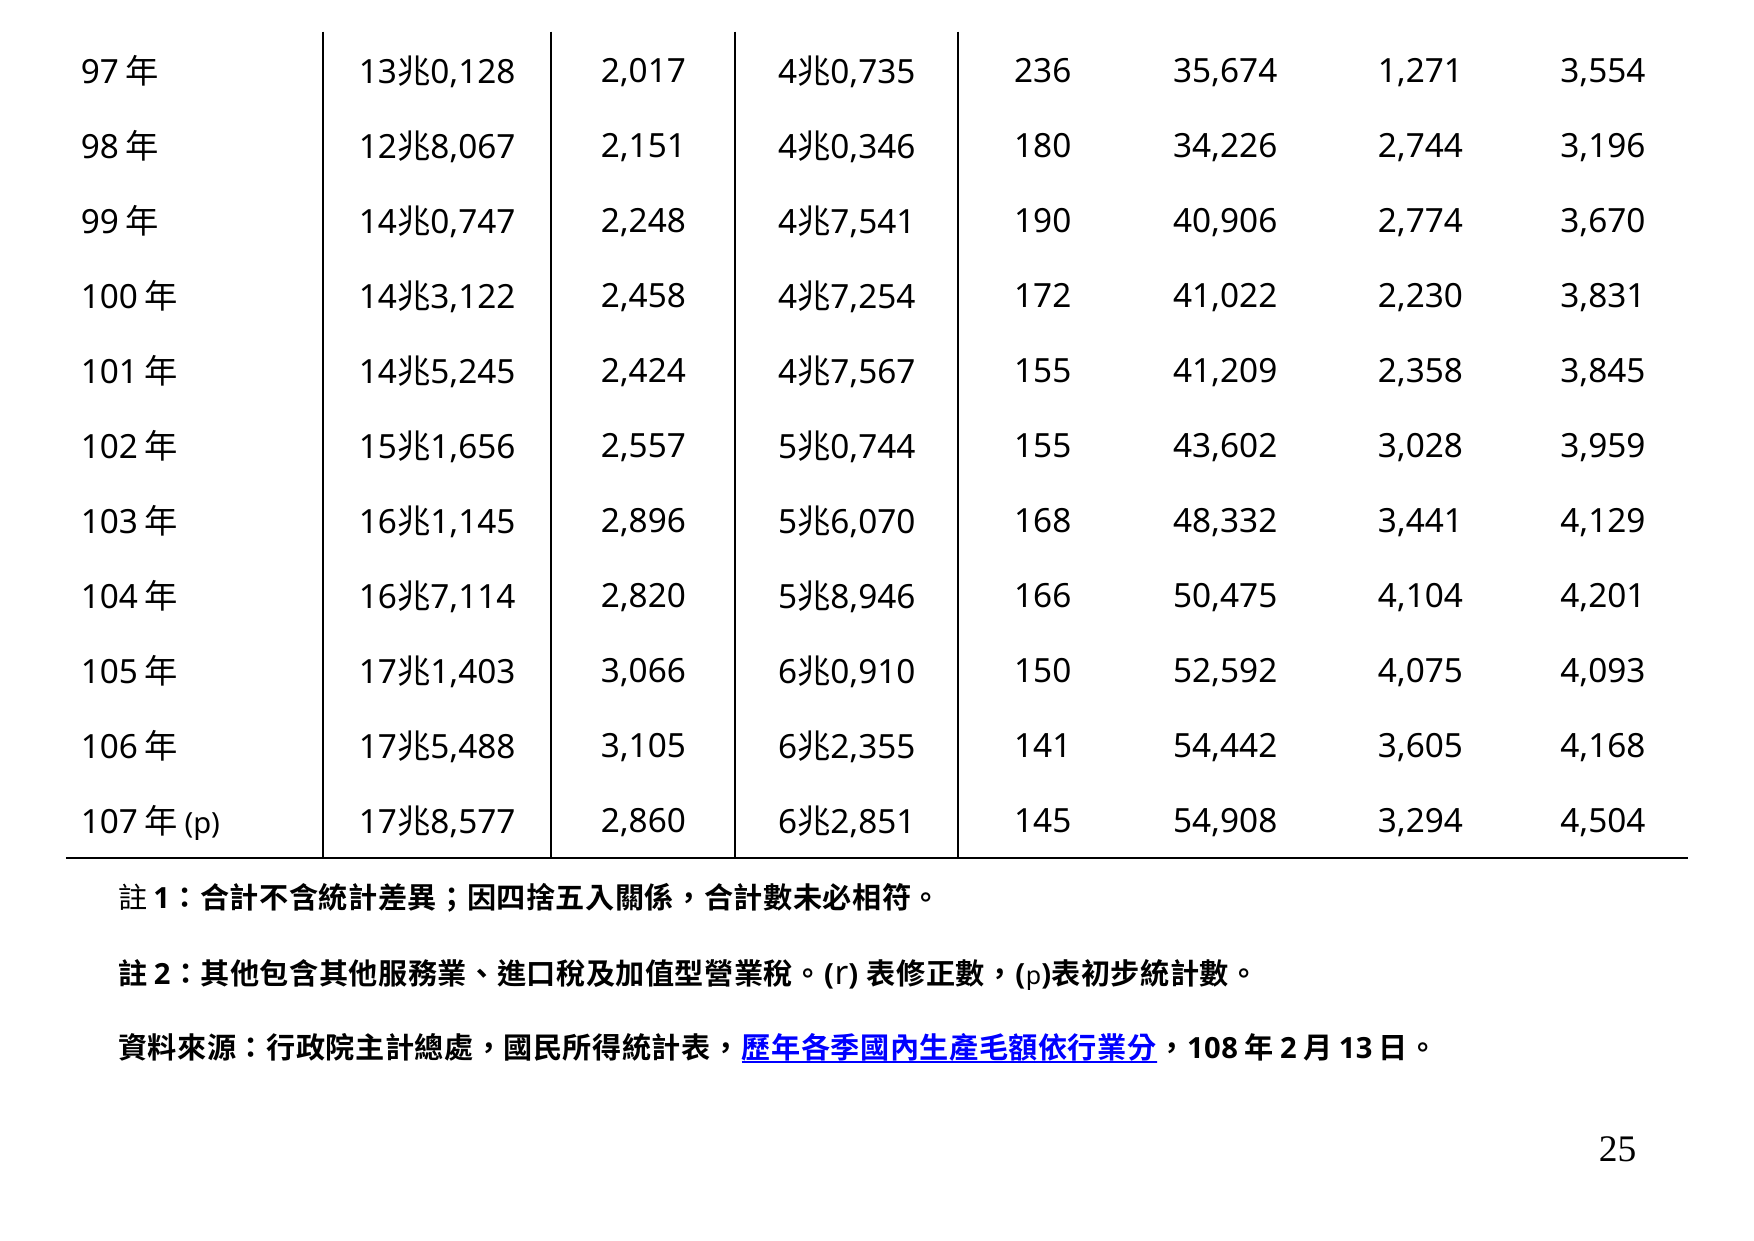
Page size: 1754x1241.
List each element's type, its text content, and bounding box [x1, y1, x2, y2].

table_cell 101年 [66, 332, 322, 407]
table_cell 48,332 [1127, 482, 1323, 557]
table_cell 14兆0,747 [324, 182, 550, 257]
table_cell 2,248 [552, 182, 734, 257]
table_cell 3,959 [1517, 407, 1688, 482]
table_cell 97年 [66, 32, 322, 107]
table_cell 54,442 [1127, 707, 1323, 782]
table_cell 107年 (p) [66, 782, 322, 857]
table_cell 155 [959, 332, 1127, 407]
table_cell 4,168 [1517, 707, 1688, 782]
table_cell 103年 [66, 482, 322, 557]
table_cell 2,358 [1323, 332, 1517, 407]
table_cell 5兆8,946 [736, 557, 957, 632]
table_cell 150 [959, 632, 1127, 707]
table_cell 16兆1,145 [324, 482, 550, 557]
table_cell 172 [959, 257, 1127, 332]
table_cell 106年 [66, 707, 322, 782]
text 註2：其他包含其他服務業、進口稅及加值型營業稅。(r) 表修正數，(p)表初步統計數。 [118, 934, 1636, 1009]
table_cell 2,424 [552, 332, 734, 407]
text 資料來源：行政院主計總處，國民所得統計表，歷年各季國內生產毛額依行業分，108年2月13日。 [118, 1009, 1636, 1084]
table_cell 4,504 [1517, 782, 1688, 857]
table_cell 2,896 [552, 482, 734, 557]
table_cell 4兆0,346 [736, 107, 957, 182]
table_cell 4,075 [1323, 632, 1517, 707]
table_cell 155 [959, 407, 1127, 482]
table_cell 52,592 [1127, 632, 1323, 707]
table_cell 4兆7,567 [736, 332, 957, 407]
table_cell 3,294 [1323, 782, 1517, 857]
table_cell 4兆7,254 [736, 257, 957, 332]
table_cell 15兆1,656 [324, 407, 550, 482]
table_cell 3,066 [552, 632, 734, 707]
table_cell 166 [959, 557, 1127, 632]
table_cell 2,557 [552, 407, 734, 482]
table_cell 5兆6,070 [736, 482, 957, 557]
table_cell 190 [959, 182, 1127, 257]
table_cell 180 [959, 107, 1127, 182]
text 註1：合計不含統計差異；因四捨五入關係，合計數未必相符。 [118, 859, 1636, 934]
table_cell 1,271 [1323, 32, 1517, 107]
table_cell 6兆0,910 [736, 632, 957, 707]
table_cell 17兆1,403 [324, 632, 550, 707]
table_cell 50,475 [1127, 557, 1323, 632]
table_cell 16兆7,114 [324, 557, 550, 632]
table_cell 35,674 [1127, 32, 1323, 107]
table_cell 13兆0,128 [324, 32, 550, 107]
table_cell 6兆2,851 [736, 782, 957, 857]
table_cell 41,209 [1127, 332, 1323, 407]
table_cell 4兆0,735 [736, 32, 957, 107]
table_cell 236 [959, 32, 1127, 107]
table_cell 2,820 [552, 557, 734, 632]
table_cell 100年 [66, 257, 322, 332]
table_cell 12兆8,067 [324, 107, 550, 182]
table_cell 40,906 [1127, 182, 1323, 257]
table_cell 3,831 [1517, 257, 1688, 332]
table_cell 102年 [66, 407, 322, 482]
table_cell 104年 [66, 557, 322, 632]
table_cell 3,845 [1517, 332, 1688, 407]
table_cell 4兆7,541 [736, 182, 957, 257]
table_cell 3,554 [1517, 32, 1688, 107]
table_cell 3,028 [1323, 407, 1517, 482]
table_cell 17兆5,488 [324, 707, 550, 782]
table_cell 2,017 [552, 32, 734, 107]
table_cell 17兆8,577 [324, 782, 550, 857]
table_cell 99年 [66, 182, 322, 257]
table_cell 41,022 [1127, 257, 1323, 332]
table_cell 2,151 [552, 107, 734, 182]
table_cell 14兆3,122 [324, 257, 550, 332]
table_cell 3,605 [1323, 707, 1517, 782]
table_cell 3,196 [1517, 107, 1688, 182]
table_cell 5兆0,744 [736, 407, 957, 482]
table_cell 4,093 [1517, 632, 1688, 707]
table_cell 145 [959, 782, 1127, 857]
table_cell 4,104 [1323, 557, 1517, 632]
table_cell 3,441 [1323, 482, 1517, 557]
table_cell 105年 [66, 632, 322, 707]
table_cell 2,860 [552, 782, 734, 857]
table_cell 2,230 [1323, 257, 1517, 332]
table_cell 3,670 [1517, 182, 1688, 257]
table_cell 141 [959, 707, 1127, 782]
table_cell 3,105 [552, 707, 734, 782]
table_cell 2,744 [1323, 107, 1517, 182]
table_cell 4,129 [1517, 482, 1688, 557]
table_cell 168 [959, 482, 1127, 557]
table_cell 98年 [66, 107, 322, 182]
table_cell 54,908 [1127, 782, 1323, 857]
table_cell 14兆5,245 [324, 332, 550, 407]
table_cell 2,774 [1323, 182, 1517, 257]
table_cell 43,602 [1127, 407, 1323, 482]
table_cell 4,201 [1517, 557, 1688, 632]
table_cell 6兆2,355 [736, 707, 957, 782]
table_cell 2,458 [552, 257, 734, 332]
table_cell 34,226 [1127, 107, 1323, 182]
